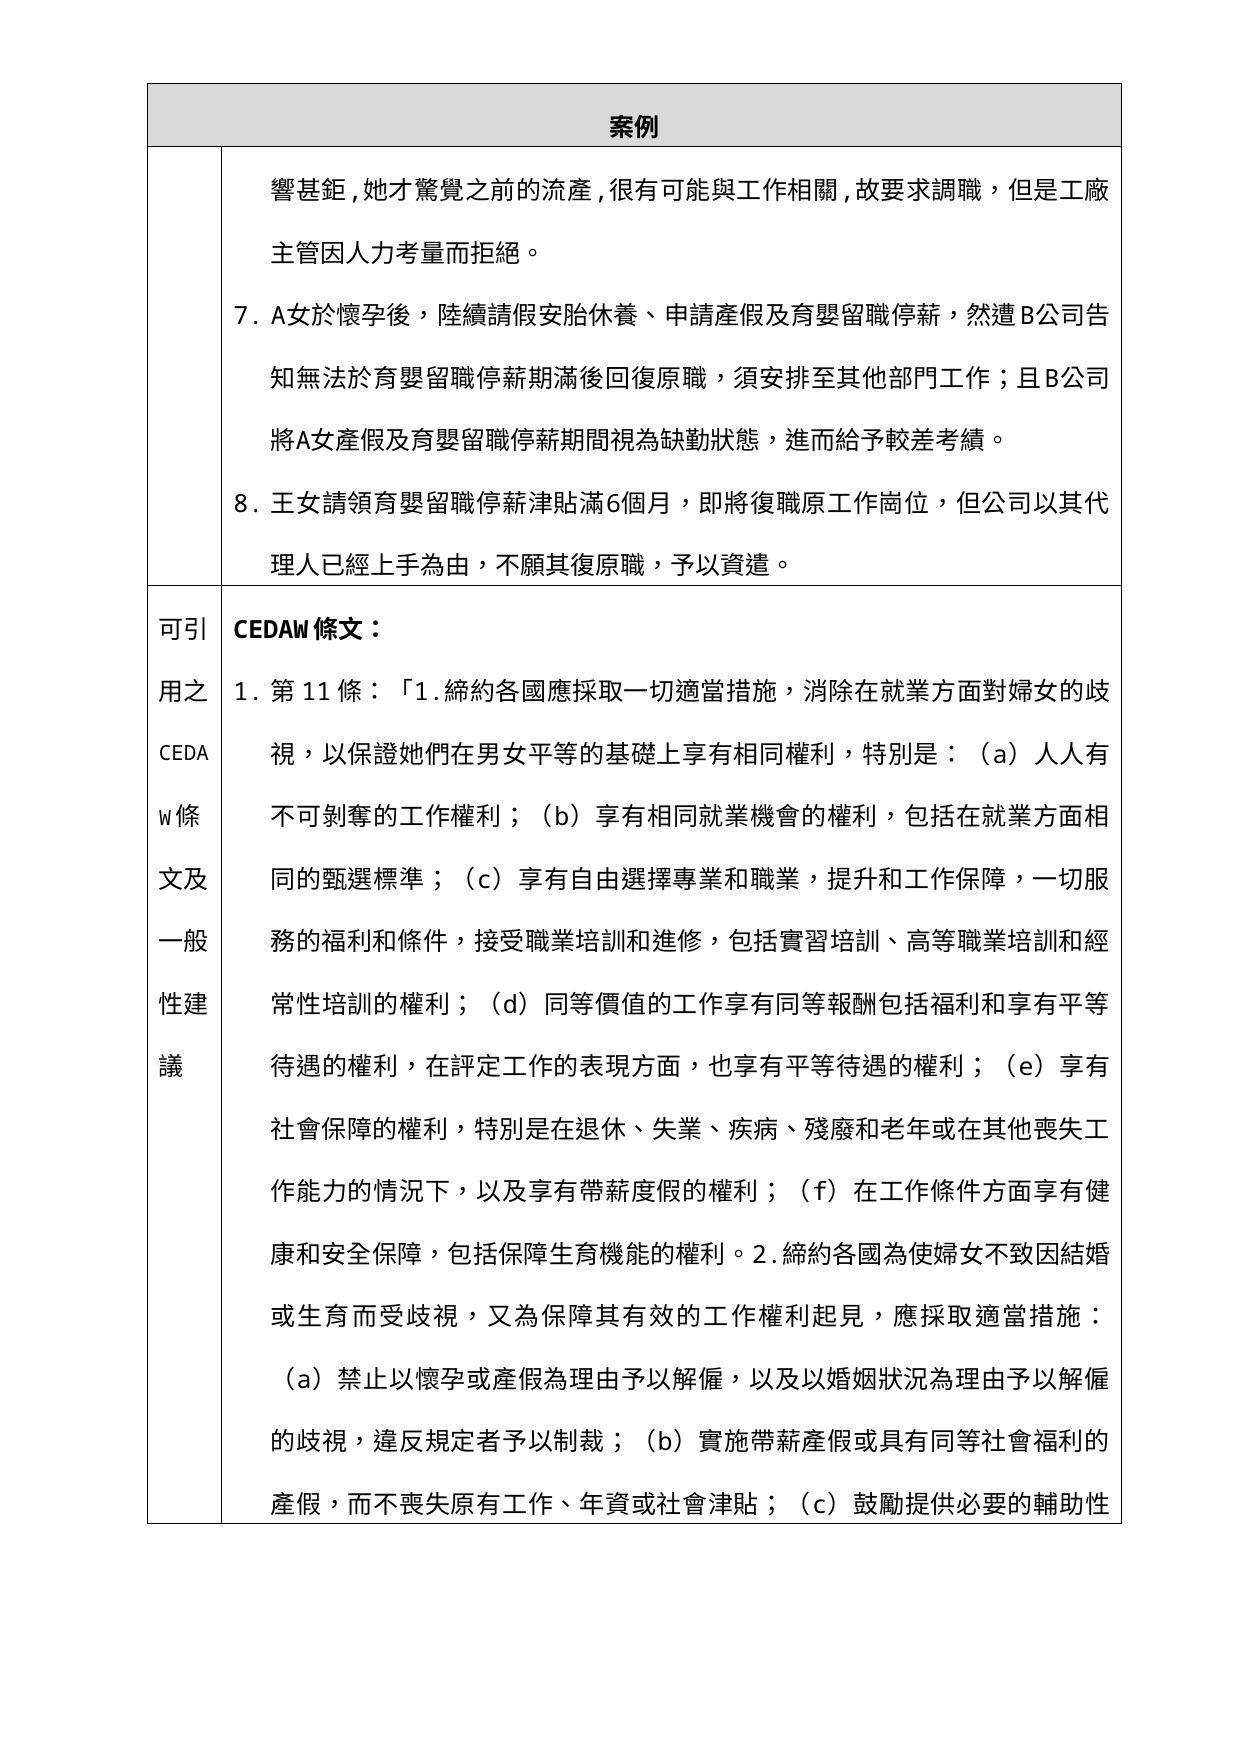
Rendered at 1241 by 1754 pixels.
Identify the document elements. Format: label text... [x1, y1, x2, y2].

table_header 案例 [148, 84, 1121, 146]
table_cell [148, 147, 221, 585]
table_cell CEDAW條文： 第11條：「1.締約各國應採取一切適當措施，消除在就業方面對婦女的歧視，以保證她們在男女平等的基礎上享有相同權利，特別是：（a）人人有不可剝奪的工作權利；（b）享有相同就業機會的權利，包括在就業方面相同的甄選標準；（c）享有自由選擇專業和職業，提升和工作保障，一切服務的福利和條件，接受職業培訓和進修，包括實習培訓、高等職業培訓和經常性培訓的權利；（d）同等價值的工作享有同等報酬包括福利和享有平等待遇的權利，在評定工作的表現方面，也享有平等待遇的權利；（e）享有社會保障的權利，特別是在退休、失業、疾病、殘廢和老年或在其他喪失工作能力的情況下，以及享有帶薪度假的權利；（f）在工作條件方面享有健康和安全保障，包括保障生育機能的權利。2.締約各國為使婦女不致因結婚或生育而受歧視，又為保障其有效的工作權利起見，應採取適當措施：（a）禁止以懷孕或產假為理由予以解僱，以及以婚姻狀況為理由予以解僱的歧視，違反規定者予以制裁；（b）實施帶薪產假或具有同等社會福利的產假，而不喪失原有工作、年資或社會津貼；（c）鼓勵提供必要的輔助性 [222, 586, 1121, 1523]
table_cell 響甚鉅,她才驚覺之前的流產,很有可能與工作相關,故要求調職，但是工廠主管因人力考量而拒絕。 A女於懷孕後，陸續請假安胎休養、申請產假及育嬰留職停薪，然遭B公司告知無法於育嬰留職停薪期滿後回復原職，須安排至其他部門工作；且B公司將A女產假及育嬰留職停薪期間視為缺勤狀態，進而給予較差考績。 王女請領育嬰留職停薪津貼滿6個月，即將復職原工作崗位，但公司以其代理人已經上手為由，不願其復原職，予以資遣。 [222, 147, 1121, 585]
table_cell 可引用之CEDAW條文及一般性建議 [148, 586, 221, 1523]
